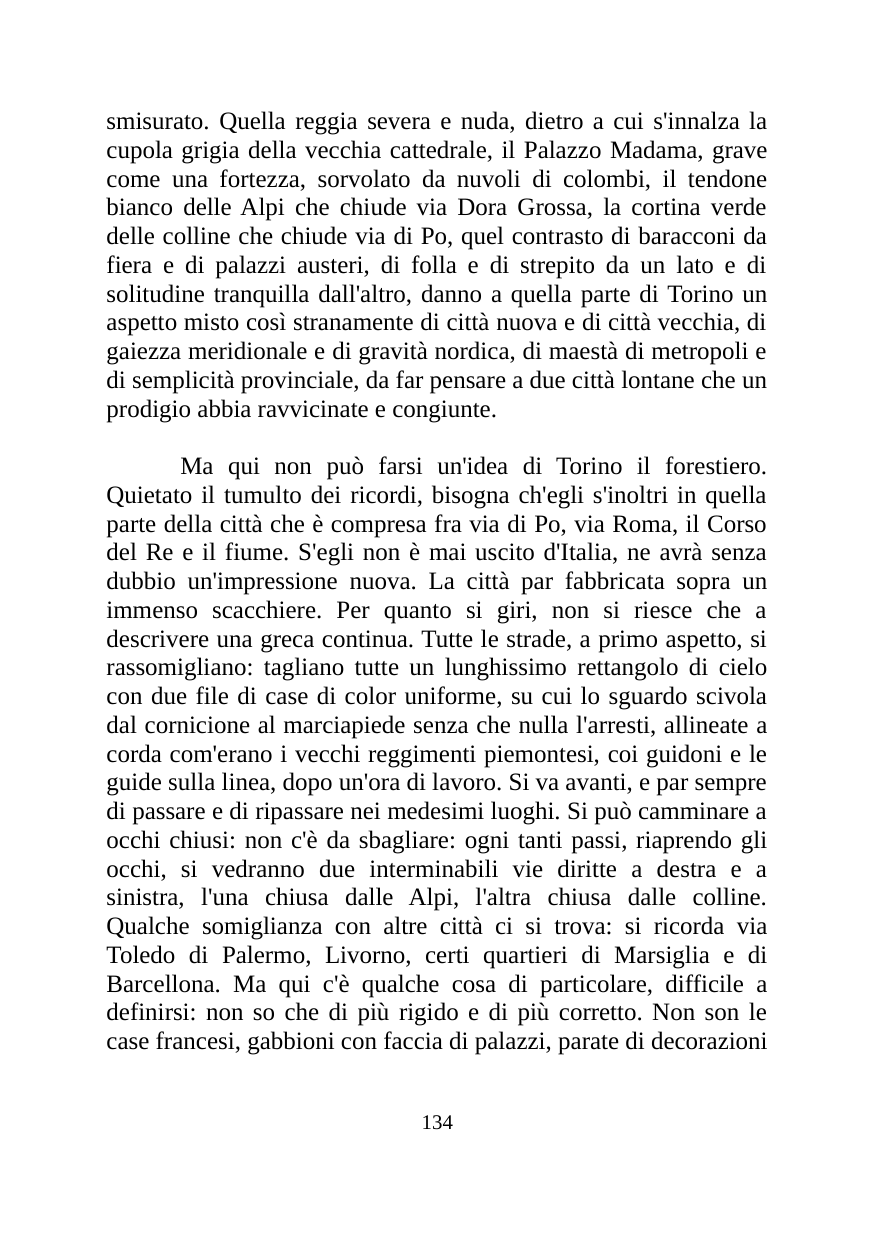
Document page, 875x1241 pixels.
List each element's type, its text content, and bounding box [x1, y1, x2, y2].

text smisurato. Quella reggia severa e nuda, dietro a cui s'innalza la cupola grigia della vecchia cattedrale, il Palazzo Madama, grave come una fortezza, sorvolato da nuvoli di colombi, il tendone bianco delle Alpi che chiude via Dora Grossa, la cortina verde delle colline che chiude via di Po, quel contrasto di baracconi da fiera e di palazzi austeri, di folla e di strepito da un lato e di solitudine tranquilla dall'altro, danno a quella parte di Torino un aspetto misto così stranamente di città nuova e di città vecchia, di gaiezza meridionale e di gravità nordica, di maestà di metropoli e di semplicità provinciale, da far pensare a due città lontane che un prodigio abbia ravvicinate e congiunte. [106, 106, 768, 422]
text Ma qui non può farsi un'idea di Torino il forestiero. Quietato il tumulto dei ricordi, bisogna ch'egli s'inoltri in quella parte della città che è compresa fra via di Po, via Roma, il Corso del Re e il fiume. S'egli non è mai uscito d'Italia, ne avrà senza dubbio un'impressione nuova. La città par fabbricata sopra un immenso scacchiere. Per quanto si giri, non si riesce che a descrivere una greca continua. Tutte le strade, a primo aspetto, si rassomigliano: tagliano tutte un lunghissimo rettangolo di cielo con due file di case di color uniforme, su cui lo sguardo scivola dal cornicione al marciapiede senza che nulla l'arresti, allineate a corda com'erano i vecchi reggimenti piemontesi, coi guidoni e le guide sulla linea, dopo un'ora di lavoro. Si va avanti, e par sempre di passare e di ripassare nei medesimi luoghi. Si può camminare a occhi chiusi: non c'è da sbagliare: ogni tanti passi, riaprendo gli occhi, si vedranno due interminabili vie diritte a destra e a sinistra, l'una chiusa dalle Alpi, l'altra chiusa dalle colline. Qualche somiglianza con altre città ci si trova: si ricorda via Toledo di Palermo, Livorno, certi quartieri di Marsiglia e di Barcellona. Ma qui c'è qualche cosa di particolare, difficile a definirsi: non so che di più rigido e di più corretto. Non son le case francesi, gabbioni con faccia di palazzi, parate di decorazioni [106, 451, 768, 1055]
